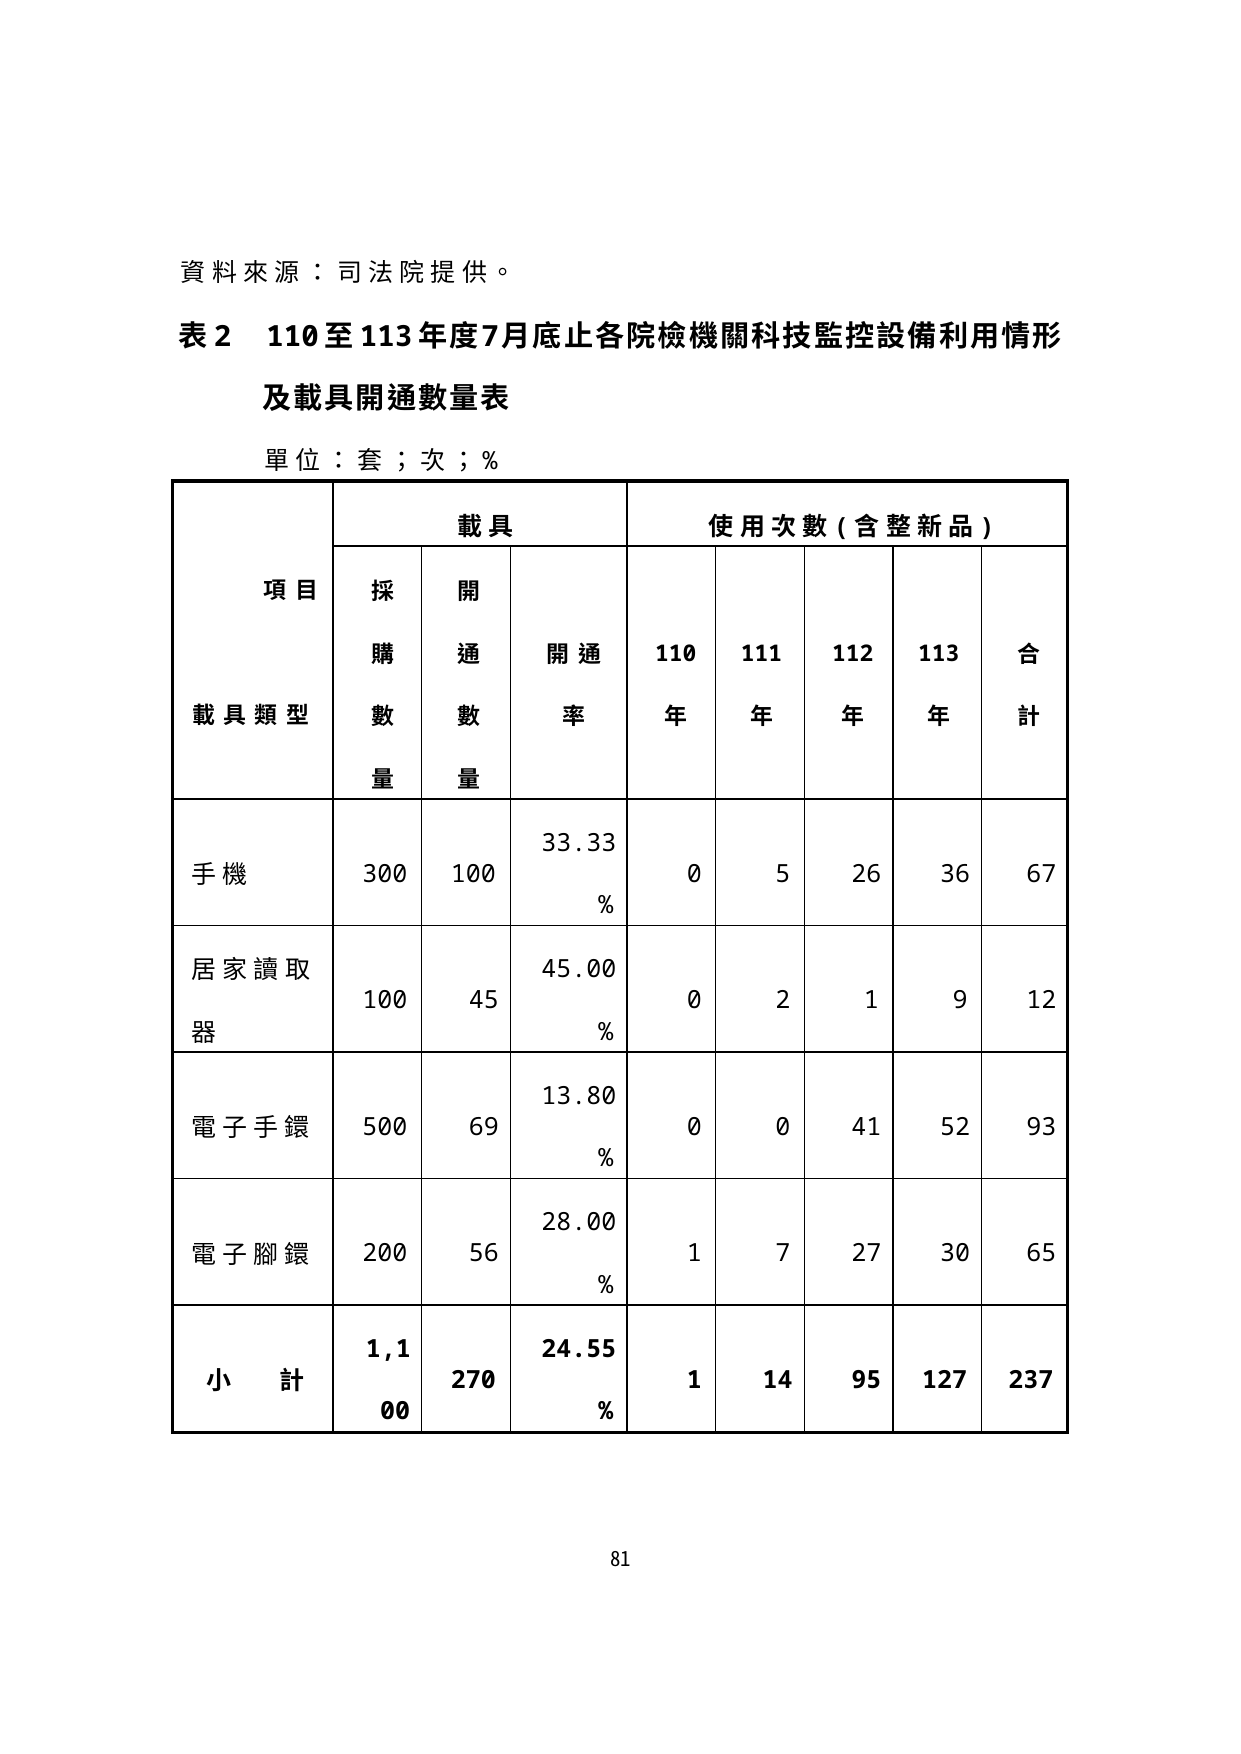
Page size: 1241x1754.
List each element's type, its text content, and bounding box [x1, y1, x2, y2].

table_cell 93 [982, 1053, 1066, 1178]
table_cell 1 [628, 1306, 715, 1431]
table_cell 1 [805, 926, 892, 1051]
table_cell 7 [716, 1179, 804, 1304]
table_cell 24.55% [511, 1306, 626, 1431]
table_cell 69 [422, 1053, 510, 1178]
table_cell 112年 [805, 547, 892, 798]
table_cell 95 [805, 1306, 892, 1431]
table_cell 52 [894, 1053, 981, 1178]
table_cell 1,100 [334, 1306, 421, 1431]
table_cell 0 [628, 800, 715, 924]
table_cell 56 [422, 1179, 510, 1304]
table_cell 300 [334, 800, 421, 924]
table_cell 採購數量 [334, 547, 421, 798]
text 資料來源：司法院提供。 [177, 229, 1063, 292]
table_cell 100 [334, 926, 421, 1051]
table_cell 113年 [894, 547, 981, 798]
table_cell 33.33% [511, 800, 626, 924]
table_cell 45 [422, 926, 510, 1051]
table_cell 270 [422, 1306, 510, 1431]
table_cell 14 [716, 1306, 804, 1431]
table_cell 27 [805, 1179, 892, 1304]
table_cell 30 [894, 1179, 981, 1304]
text 表2 110至113年度7月底止各院檢機關科技監控設備利用情形及載具開通數量表 單位：套；次；% [177, 292, 1063, 479]
table_cell 110年 [628, 547, 715, 798]
table_cell 2 [716, 926, 804, 1051]
table_cell 9 [894, 926, 981, 1051]
table_header 載具 [334, 483, 626, 545]
table_cell 13.80% [511, 1053, 626, 1178]
table_cell 26 [805, 800, 892, 924]
table_cell 0 [716, 1053, 804, 1178]
table_cell 500 [334, 1053, 421, 1178]
table_cell 237 [982, 1306, 1066, 1431]
table_header 項目 載具類型 [174, 483, 332, 798]
table_cell 100 [422, 800, 510, 924]
table_cell 0 [628, 1053, 715, 1178]
table_cell 12 [982, 926, 1066, 1051]
table_cell 居家讀取器 [174, 926, 332, 1051]
table_cell 36 [894, 800, 981, 924]
table_cell 手機 [174, 800, 332, 924]
table_cell 電子腳鐶 [174, 1179, 332, 1304]
table_cell 28.00% [511, 1179, 626, 1304]
table_header 使用次數(含整新品) [628, 483, 1066, 545]
table_cell 0 [628, 926, 715, 1051]
table_cell 1 [628, 1179, 715, 1304]
table_cell 5 [716, 800, 804, 924]
table_cell 開通率 [511, 547, 626, 798]
table_cell 合計 [982, 547, 1066, 798]
table_cell 45.00% [511, 926, 626, 1051]
table_cell 41 [805, 1053, 892, 1178]
table_cell 小 計 [174, 1306, 332, 1431]
table_cell 67 [982, 800, 1066, 924]
table_cell 127 [894, 1306, 981, 1431]
table_cell 200 [334, 1179, 421, 1304]
table_cell 65 [982, 1179, 1066, 1304]
table_cell 電子手鐶 [174, 1053, 332, 1178]
table_cell 開通數量 [422, 547, 510, 798]
table_cell 111年 [716, 547, 804, 798]
